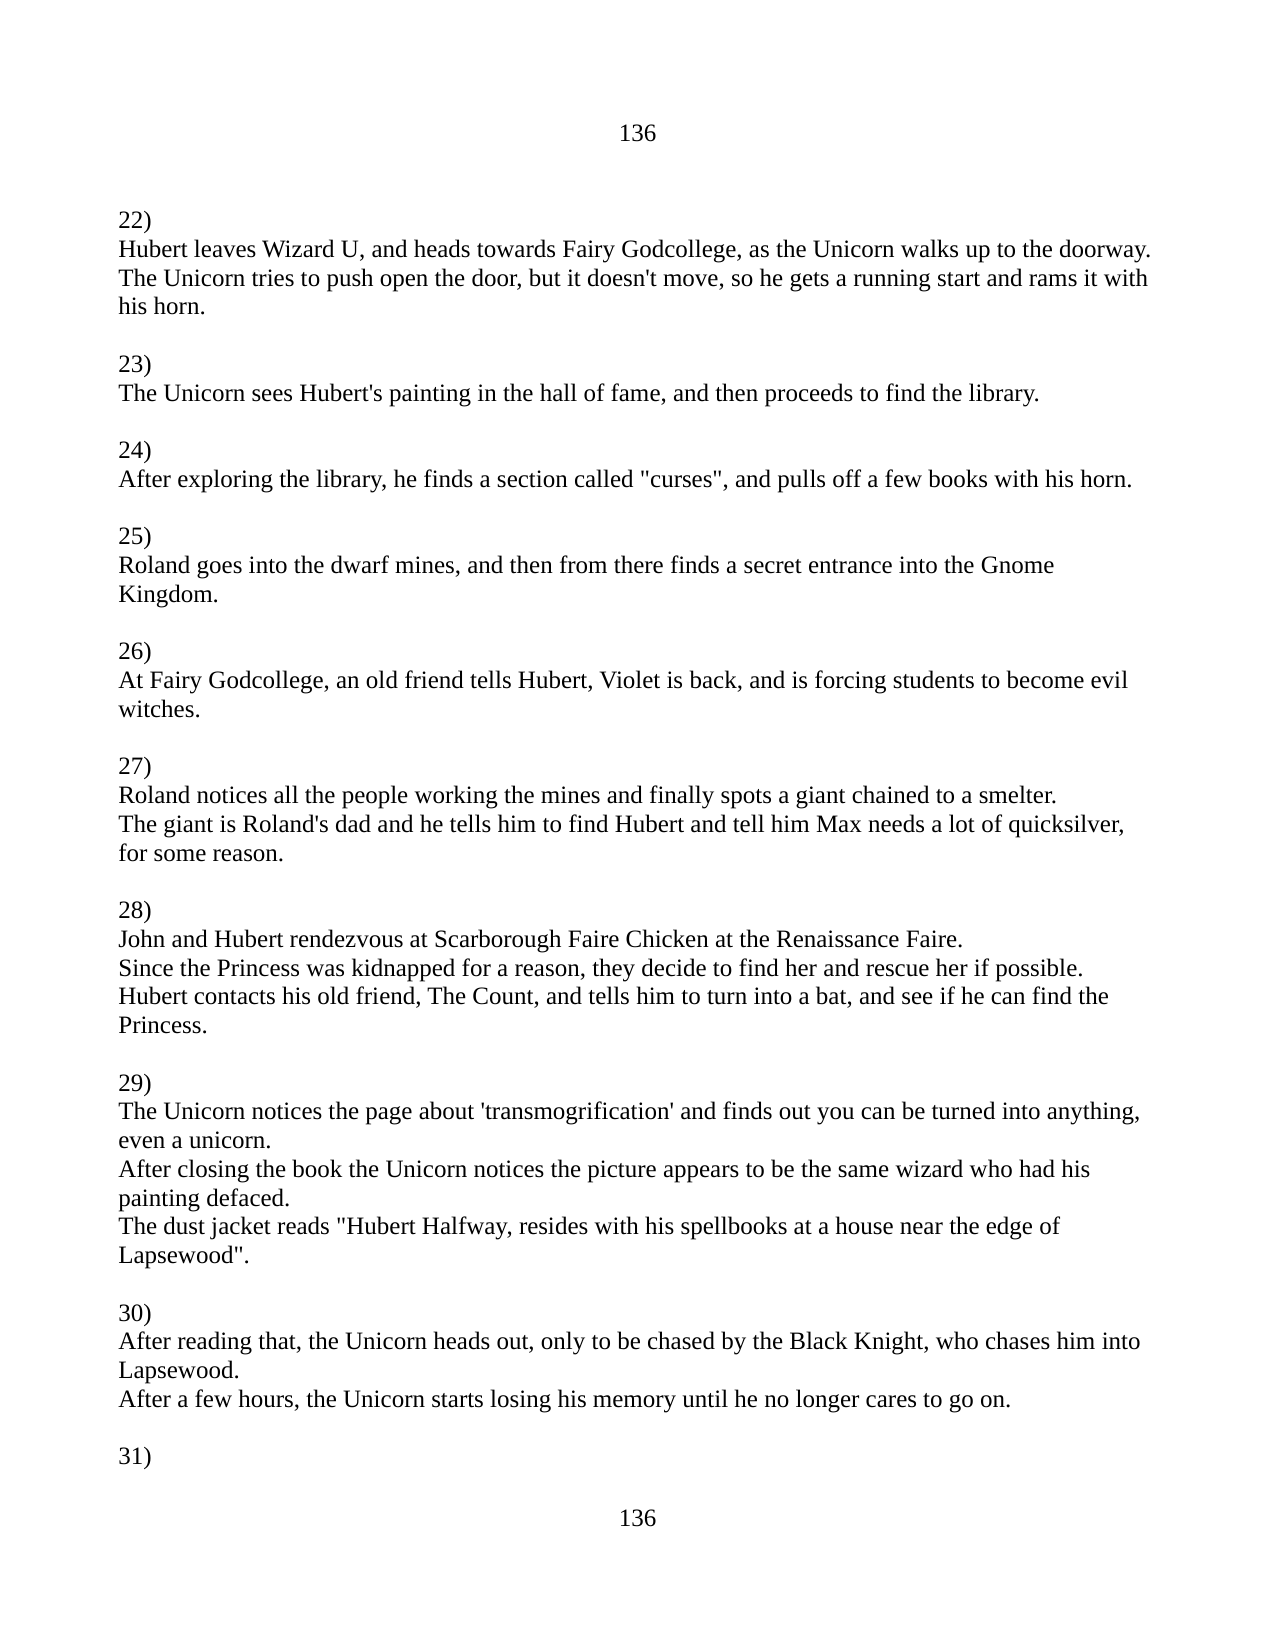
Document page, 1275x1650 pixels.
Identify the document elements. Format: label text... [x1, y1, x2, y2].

text The Unicorn notices the page about 'transmogrification' and finds out you can be turned into anything, even a unicorn. [118, 1096, 1157, 1154]
text Roland goes into the dwarf mines, and then from there finds a secret entrance into the Gnome Kingdom. [118, 550, 1157, 608]
text After exploring the library, he finds a section called "curses", and pulls off a few books with his horn. [118, 464, 1157, 493]
text 23) [118, 349, 1157, 378]
text 29) [118, 1068, 1157, 1096]
text After closing the book the Unicorn notices the picture appears to be the same wizard who had his painting defaced. [118, 1154, 1157, 1211]
text Hubert contacts his old friend, The Count, and tells him to turn into a bat, and see if he can find the Princess. [118, 981, 1157, 1039]
text 30) [118, 1298, 1157, 1326]
text The Unicorn tries to push open the door, but it doesn't move, so he gets a running start and rams it with his horn. [118, 263, 1157, 320]
text 27) [118, 751, 1157, 780]
text Roland notices all the people working the mines and finally spots a giant chained to a smelter. [118, 780, 1157, 809]
text 25) [118, 521, 1157, 550]
text 31) [118, 1441, 1157, 1470]
text 26) [118, 636, 1157, 665]
text 28) [118, 895, 1157, 924]
text John and Hubert rendezvous at Scarborough Faire Chicken at the Renaissance Faire. [118, 924, 1157, 953]
text Hubert leaves Wizard U, and heads towards Fairy Godcollege, as the Unicorn walks up to the doorway. [118, 234, 1157, 263]
text At Fairy Godcollege, an old friend tells Hubert, Violet is back, and is forcing students to become evil witches. [118, 665, 1157, 723]
text After a few hours, the Unicorn starts losing his memory until he no longer cares to go on. [118, 1384, 1157, 1413]
text The dust jacket reads "Hubert Halfway, resides with his spellbooks at a house near the edge of Lapsewood". [118, 1211, 1157, 1269]
text The giant is Roland's dad and he tells him to find Hubert and tell him Max needs a lot of quicksilver, for some reason. [118, 809, 1157, 866]
text 24) [118, 435, 1157, 464]
text Since the Princess was kidnapped for a reason, they decide to find her and rescue her if possible. [118, 953, 1157, 981]
text The Unicorn sees Hubert's painting in the hall of fame, and then proceeds to find the library. [118, 378, 1157, 406]
text After reading that, the Unicorn heads out, only to be chased by the Black Knight, who chases him into Lapsewood. [118, 1326, 1157, 1384]
text 22) [118, 205, 1157, 234]
